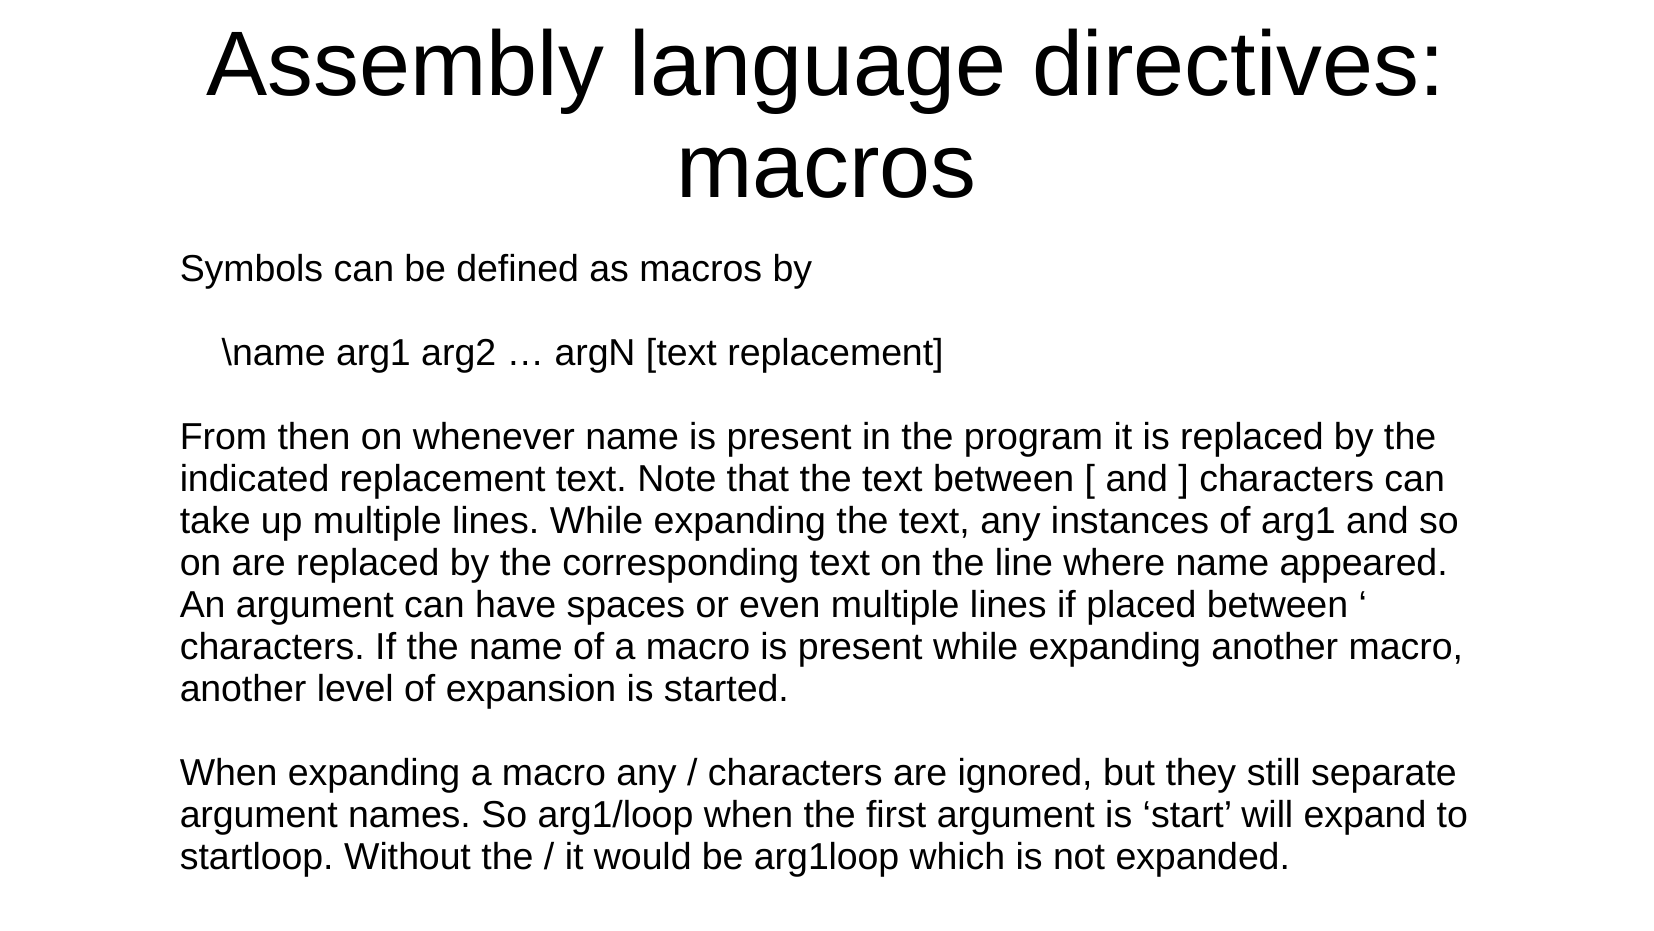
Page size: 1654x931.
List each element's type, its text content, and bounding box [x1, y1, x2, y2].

title Assembly language directives: macros [82, 12, 1571, 218]
text_box Symbols can be defined as macros by \name arg1 arg2 … argN [text replacement] From then on whenever name is present in the program it is replaced by the indicated replacement text. Note that the text between [ and ] characters can take up multiple lines. While expanding the text, any instances of arg1 and so on are replaced by the corresponding text on the line where name appeared. An argument can have spaces or even multiple lines if placed between ‘ characters. If the name of a macro is present while expanding another macro, another level of expansion is started. When expanding a macro any / characters are ignored, but they still separate argument names. So arg1/loop when the first argument is ‘start’ will expand to startloop. Without the / it would be arg1loop which is not expanded. [165, 240, 1501, 886]
